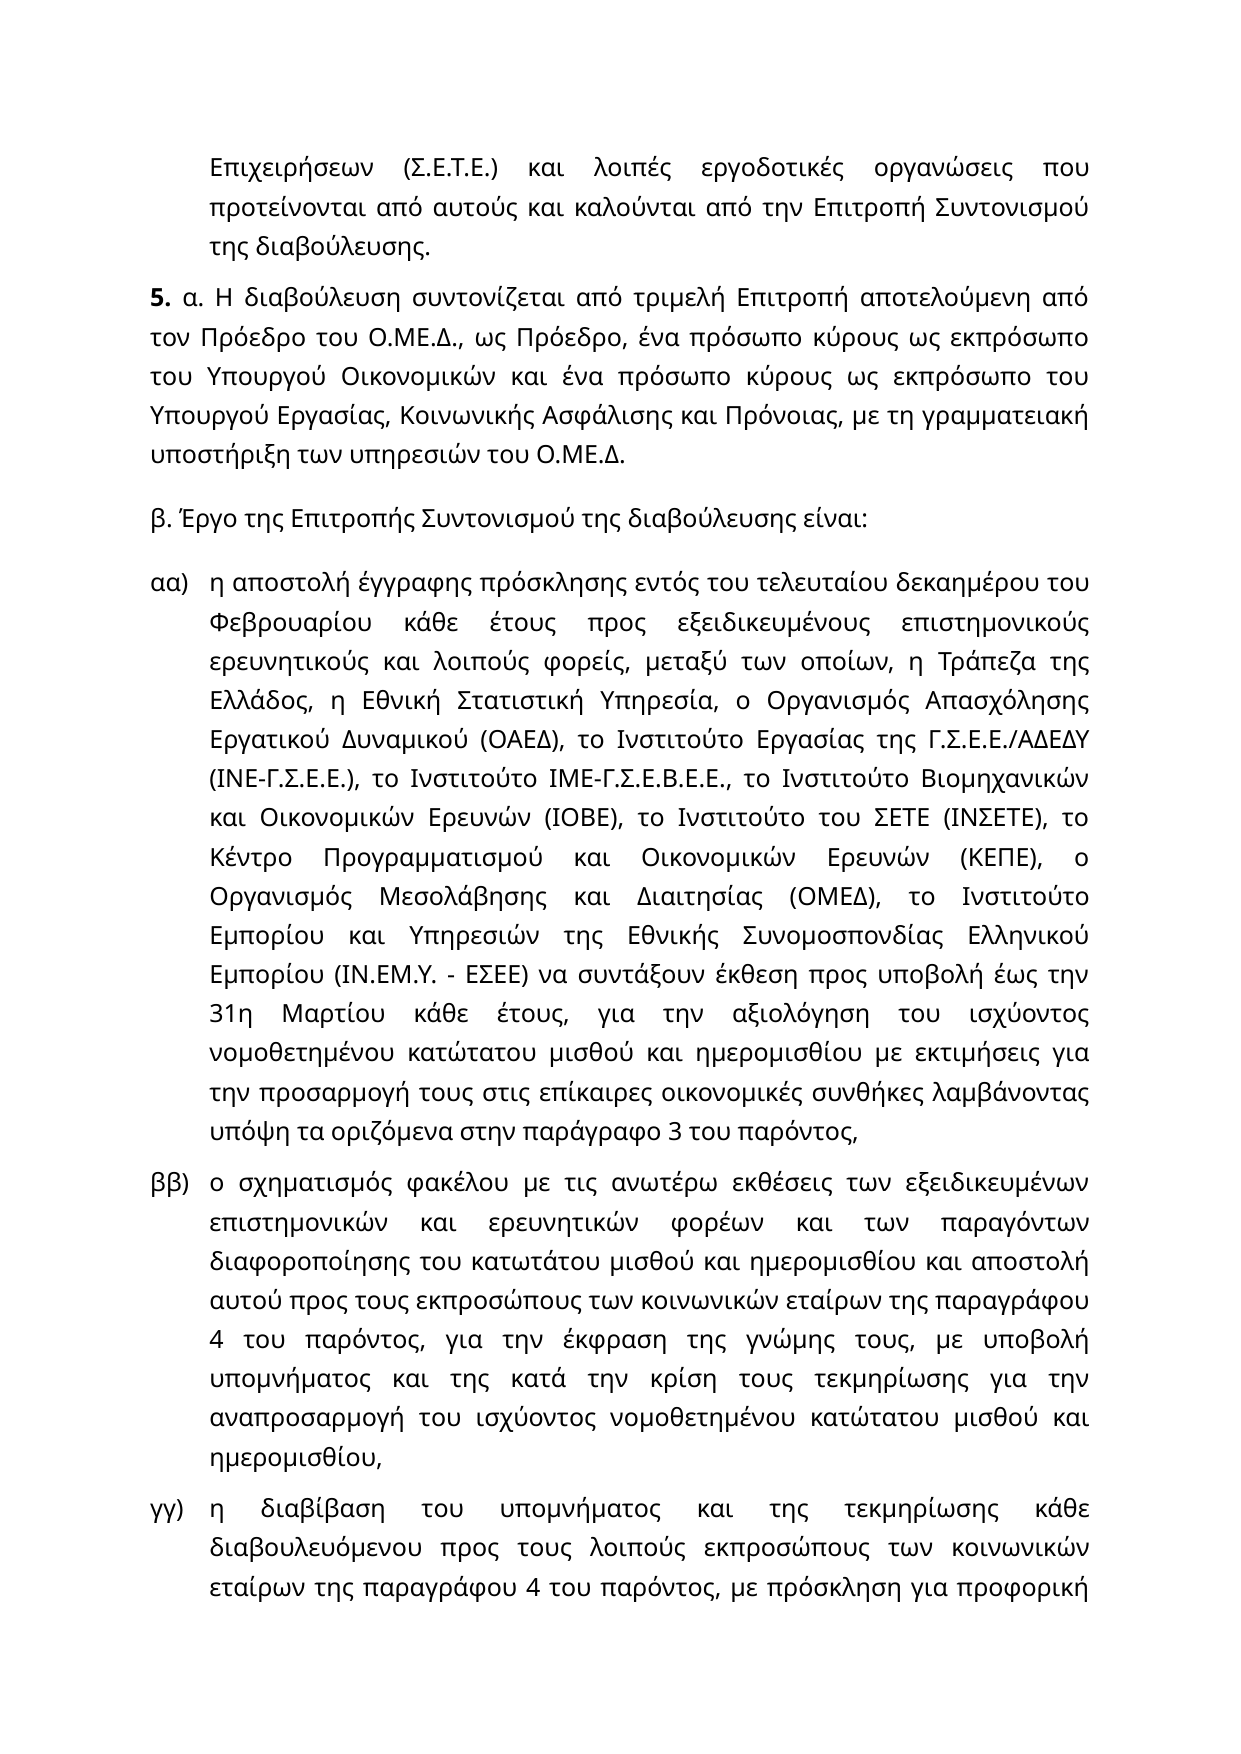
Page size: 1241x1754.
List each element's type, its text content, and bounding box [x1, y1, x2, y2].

list γγ) η διαβίβαση του υπομνήματος και της τεκμηρίωσης κάθε διαβουλευόμενου προς τους λοιπούς εκπροσώπους των κοινωνικών εταίρων της παραγράφου 4 του παρόντος, με πρόσκληση για προφορική [150, 1491, 1090, 1603]
list Επιχειρήσεων (Σ.Ε.Τ.Ε.) και λοιπές εργοδοτικές οργανώσεις που προτείνονται από αυτούς και καλούνται από την Επιτροπή Συντονισμού της διαβούλευσης. [150, 150, 1090, 262]
list αα) η αποστολή έγγραφης πρόσκλησης εντός του τελευταίου δεκαημέρου του Φεβρουαρίου κάθε έτους προς εξειδικευμένους επιστημονικούς ερευνητικούς και λοιπούς φορείς, μεταξύ των οποίων, η Τράπεζα της Ελλάδος, η Εθνική Στατιστική Υπηρεσία, ο Οργανισμός Απασχόλησης Εργατικού Δυναμικού (ΟΑΕΔ), το Ινστιτούτο Εργασίας της Γ.Σ.Ε.Ε./ΑΔΕΔΥ (ΙΝΕ-Γ.Σ.Ε.Ε.), το Ινστιτούτο ΙΜΕ-Γ.Σ.Ε.Β.Ε.Ε., το Ινστιτούτο Βιομηχανικών και Οικονομικών Ερευνών (ΙΟΒΕ), το Ινστιτούτο του ΣΕΤΕ (ΙΝΣΕΤΕ), το Κέντρο Προγραμματισμού και Οικονομικών Ερευνών (ΚΕΠΕ), ο Οργανισμός Μεσολάβησης και Διαιτησίας (ΟΜΕΔ), το Ινστιτούτο Εμπορίου και Υπηρεσιών της Εθνικής Συνομοσπονδίας Ελληνικού Εμπορίου (ΙΝ.ΕΜ.Υ. - ΕΣΕΕ) να συντάξουν έκθεση προς υποβολή έως την 31η Μαρτίου κάθε έτους, για την αξιολόγηση του ισχύοντος νομοθετημένου κατώτατου μισθού και ημερομισθίου με εκτιμήσεις για την προσαρμογή τους στις επίκαιρες οικονομικές συνθήκες λαμβάνοντας υπόψη τα οριζόμενα στην παράγραφο 3 του παρόντος, [150, 565, 1090, 1147]
text β. Έργο της Επιτροπής Συντονισμού της διαβούλευσης είναι: [150, 501, 1090, 535]
text 5. α. Η διαβούλευση συντονίζεται από τριμελή Επιτροπή αποτελούμενη από τον Πρόεδρο του Ο.ΜΕ.Δ., ως Πρόεδρο, ένα πρόσωπο κύρους ως εκπρόσωπο του Υπουργού Οικονομικών και ένα πρόσωπο κύρους ως εκπρόσωπο του Υπουργού Εργασίας, Κοινωνικής Ασφάλισης και Πρόνοιας, με τη γραμματειακή υποστήριξη των υπηρεσιών του Ο.ΜΕ.Δ. [150, 280, 1090, 471]
list ββ) ο σχηματισμός φακέλου με τις ανωτέρω εκθέσεις των εξειδικευμένων επιστημονικών και ερευνητικών φορέων και των παραγόντων διαφοροποίησης του κατωτάτου μισθού και ημερομισθίου και αποστολή αυτού προς τους εκπροσώπους των κοινωνικών εταίρων της παραγράφου 4 του παρόντος, για την έκφραση της γνώμης τους, με υποβολή υπομνήματος και της κατά την κρίση τους τεκμηρίωσης για την αναπροσαρμογή του ισχύοντος νομοθετημένου κατώτατου μισθού και ημερομισθίου, [150, 1165, 1090, 1473]
